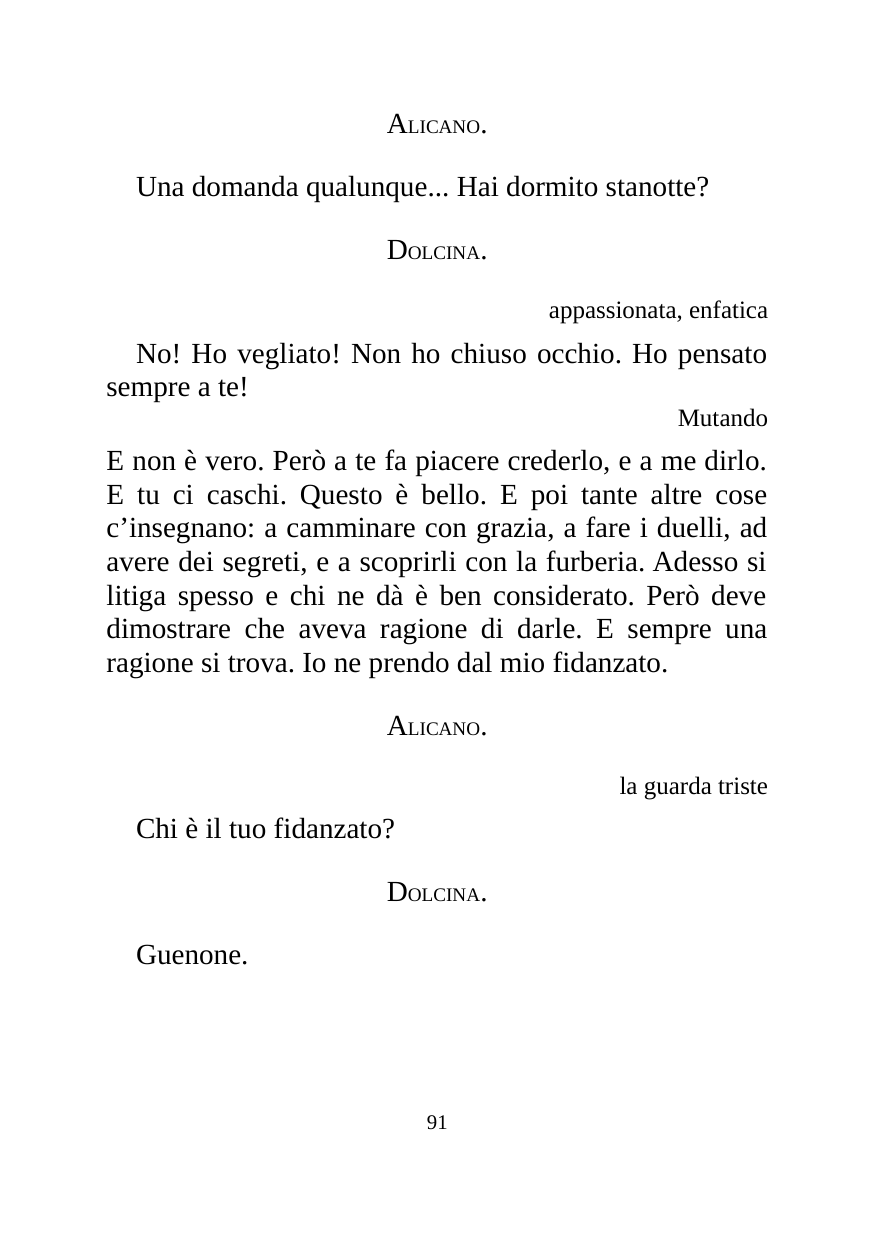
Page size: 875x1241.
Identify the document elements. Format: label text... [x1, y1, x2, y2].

text Alicano. [106, 708, 768, 741]
text Dolcina. [106, 874, 768, 908]
text la guarda triste [431, 771, 768, 799]
text Una domanda qualunque... Hai dormito stanotte? [106, 169, 768, 203]
text Alicano. [106, 106, 768, 140]
text No! Ho vegliato! Non ho chiuso occhio. Ho pensato sempre a te! [106, 336, 768, 403]
text Guenone. [106, 937, 768, 971]
text Mutando [431, 403, 768, 432]
text Chi è il tuo fidanzato? [106, 811, 768, 845]
text appassionata, enfatica [431, 295, 768, 324]
text Dolcina. [106, 232, 768, 266]
text E non è vero. Però a te fa piacere crederlo, e a me dirlo. E tu ci caschi. Questo è bello. E poi tante altre cose c’insegnano: a camminare con grazia, a fare i duelli, ad avere dei segreti, e a scoprirli con la furberia. Adesso si litiga spesso e chi ne dà è ben considerato. Però deve dimostrare che aveva ragione di darle. E sempre una ragione si trova. Io ne prendo dal mio fidanzato. [106, 443, 768, 678]
